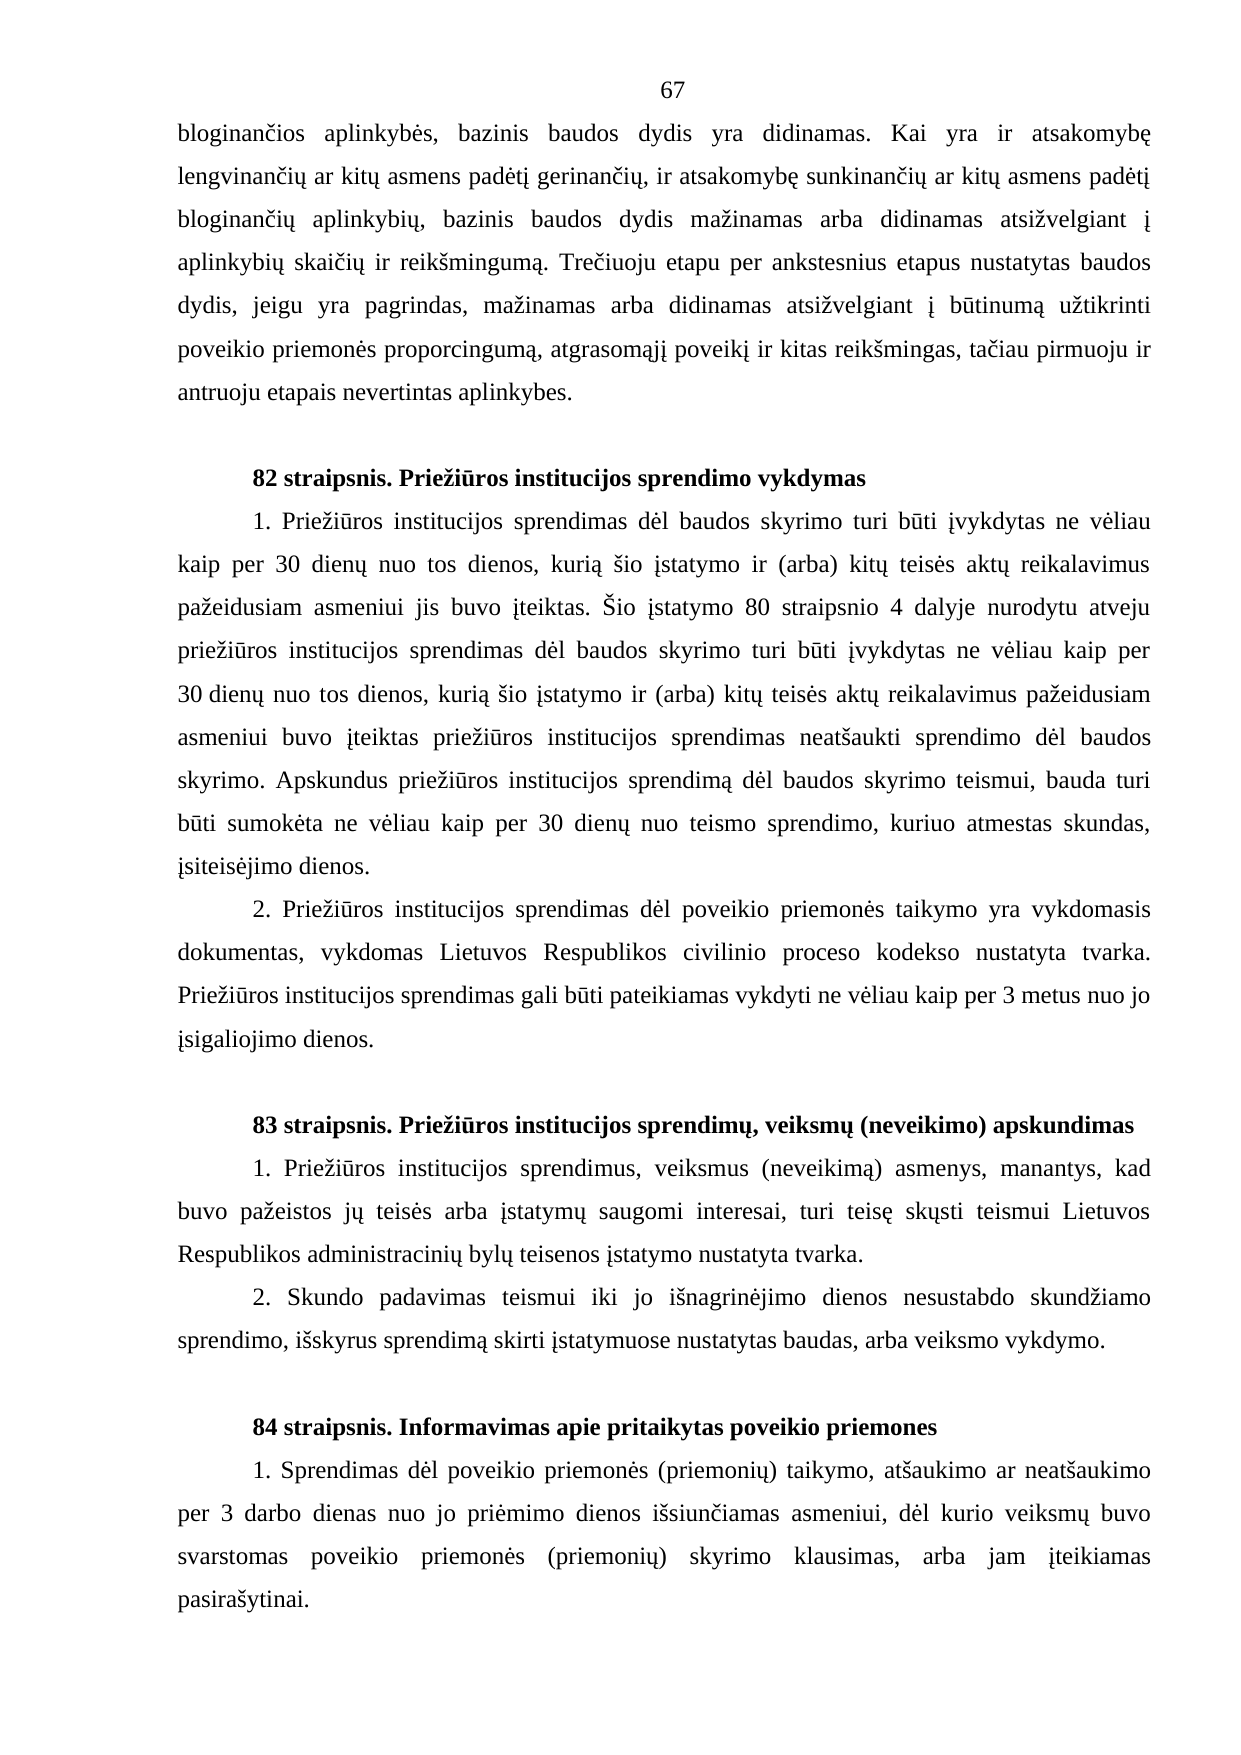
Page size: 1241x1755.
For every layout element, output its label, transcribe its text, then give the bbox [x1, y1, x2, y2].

text 84 straipsnis. Informavimas apie pritaikytas poveikio priemones [177, 1412, 1152, 1441]
text 1. Sprendimas dėl poveikio priemonės (priemonių) taikymo, atšaukimo ar neatšaukimo per 3 darbo dienas nuo jo priėmimo dienos išsiunčiamas asmeniui, dėl kurio veiksmų buvo svarstomas poveikio priemonės (priemonių) skyrimo klausimas, arba jam įteikiamas pasirašytinai. [177, 1455, 1152, 1613]
text 83 straipsnis. Priežiūros institucijos sprendimų, veiksmų (neveikimo) apskundimas [177, 1110, 1152, 1139]
text 1. Priežiūros institucijos sprendimus, veiksmus (neveikimą) asmenys, manantys, kad buvo pažeistos jų teisės arba įstatymų saugomi interesai, turi teisę skųsti teismui Lietuvos Respublikos administracinių bylų teisenos įstatymo nustatyta tvarka. [177, 1153, 1152, 1268]
text 82 straipsnis. Priežiūros institucijos sprendimo vykdymas [177, 463, 1152, 492]
text 2. Skundo padavimas teismui iki jo išnagrinėjimo dienos nesustabdo skundžiamo sprendimo, išskyrus sprendimą skirti įstatymuose nustatytas baudas, arba veiksmo vykdymo. [177, 1282, 1152, 1354]
text 2. Priežiūros institucijos sprendimas dėl poveikio priemonės taikymo yra vykdomasis dokumentas, vykdomas Lietuvos Respublikos civilinio proceso kodekso nustatyta tvarka. Priežiūros institucijos sprendimas gali būti pateikiamas vykdyti ne vėliau kaip per 3 metus nuo jo įsigaliojimo dienos. [177, 894, 1152, 1052]
text bloginančios aplinkybės, bazinis baudos dydis yra didinamas. Kai yra ir atsakomybę lengvinančių ar kitų asmens padėtį gerinančių, ir atsakomybę sunkinančių ar kitų asmens padėtį bloginančių aplinkybių, bazinis baudos dydis mažinamas arba didinamas atsižvelgiant į aplinkybių skaičių ir reikšmingumą. Trečiuoju etapu per ankstesnius etapus nustatytas baudos dydis, jeigu yra pagrindas, mažinamas arba didinamas atsižvelgiant į būtinumą užtikrinti poveikio priemonės proporcingumą, atgrasomąjį poveikį ir kitas reikšmingas, tačiau pirmuoju ir antruoju etapais nevertintas aplinkybes. [177, 118, 1152, 406]
text 1. Priežiūros institucijos sprendimas dėl baudos skyrimo turi būti įvykdytas ne vėliau kaip per 30 dienų nuo tos dienos, kurią šio įstatymo ir (arba) kitų teisės aktų reikalavimus pažeidusiam asmeniui jis buvo įteiktas. Šio įstatymo 80 straipsnio 4 dalyje nurodytu atveju priežiūros institucijos sprendimas dėl baudos skyrimo turi būti įvykdytas ne vėliau kaip per 30 dienų nuo tos dienos, kurią šio įstatymo ir (arba) kitų teisės aktų reikalavimus pažeidusiam asmeniui buvo įteiktas priežiūros institucijos sprendimas neatšaukti sprendimo dėl baudos skyrimo. Apskundus priežiūros institucijos sprendimą dėl baudos skyrimo teismui, bauda turi būti sumokėta ne vėliau kaip per 30 dienų nuo teismo sprendimo, kuriuo atmestas skundas, įsiteisėjimo dienos. [177, 506, 1152, 880]
